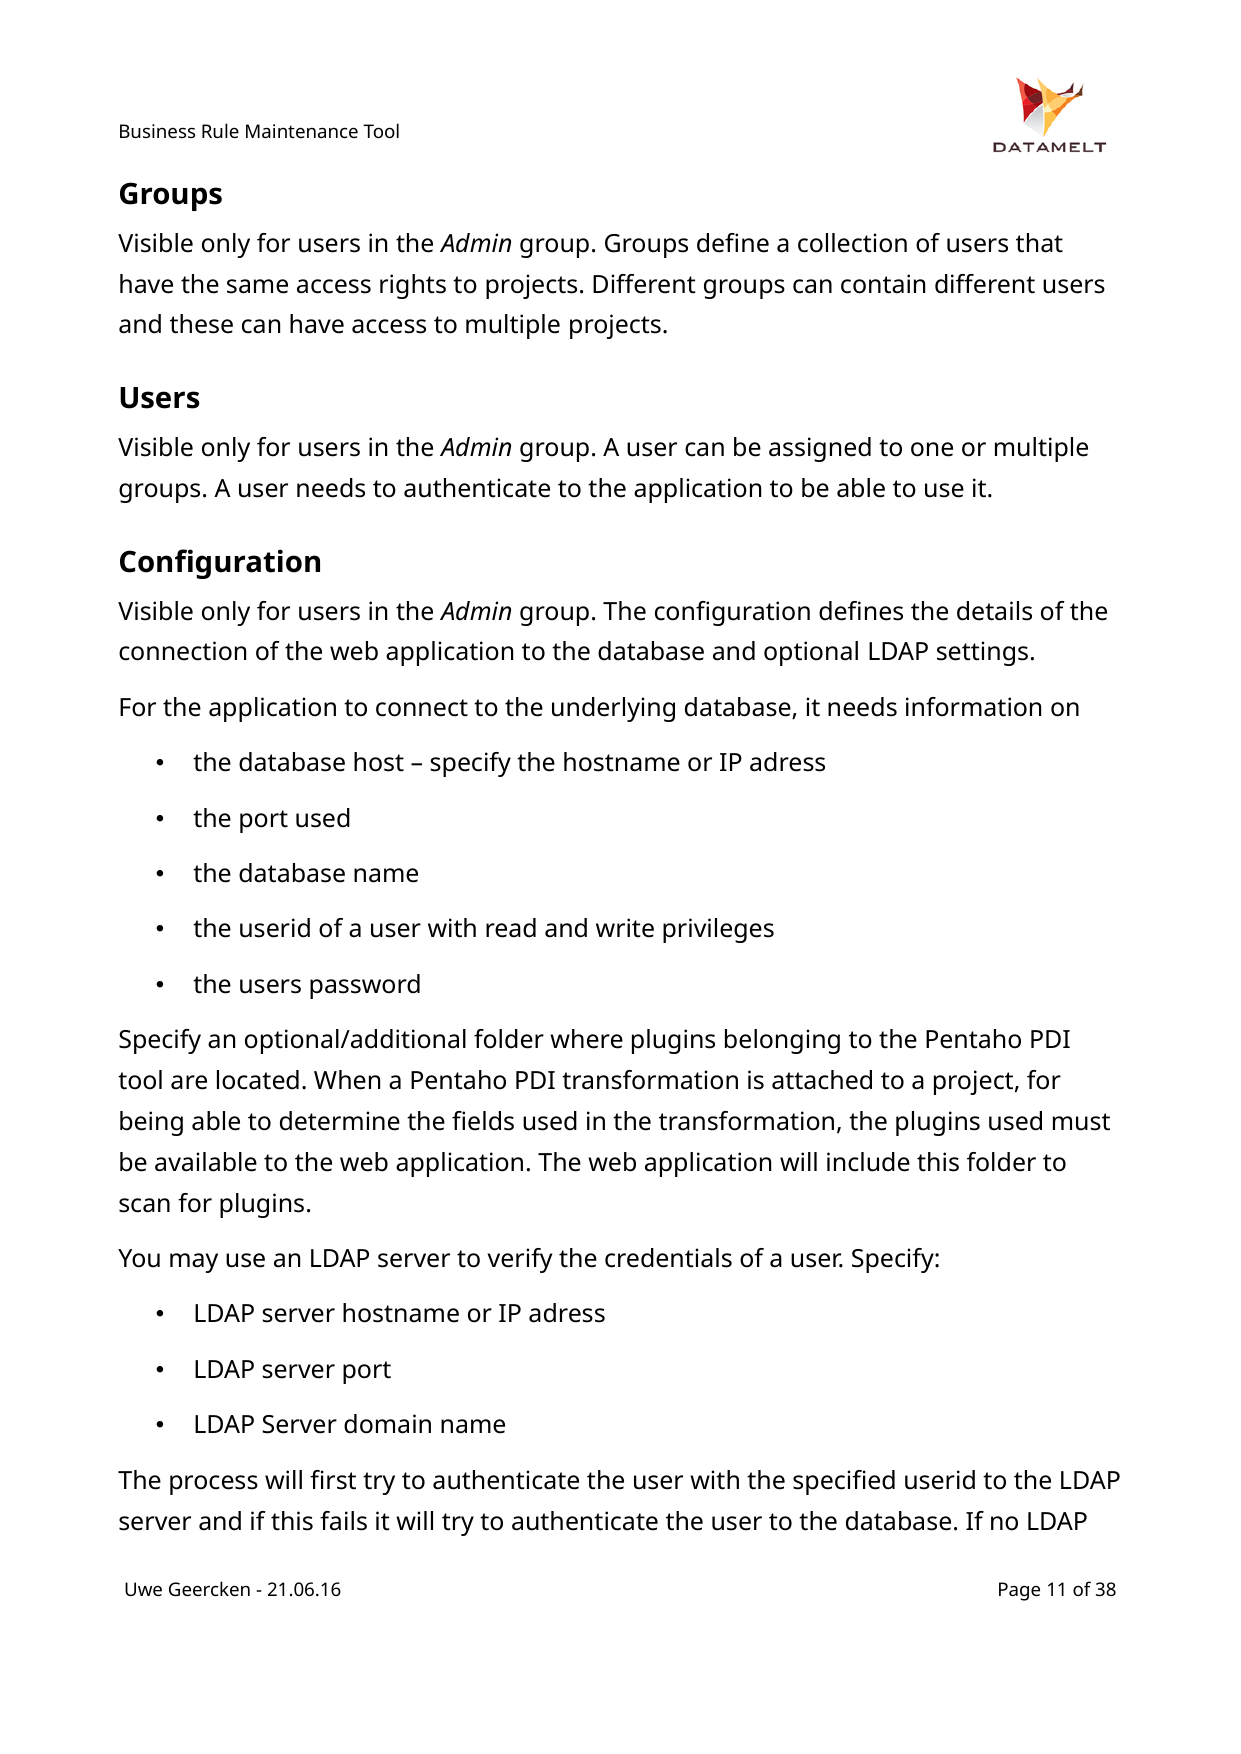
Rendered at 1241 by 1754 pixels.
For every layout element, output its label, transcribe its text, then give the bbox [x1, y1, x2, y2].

subtitle Groups [118, 173, 1122, 213]
text You may use an LDAP server to verify the credentials of a user. Specify: [118, 1241, 1122, 1275]
text The process will first try to authenticate the user with the specified userid to the LDAP server and if this fails it will try to authenticate the user to the database. If no LDAP [118, 1462, 1122, 1537]
list the database name [156, 856, 1122, 890]
subtitle Configuration [118, 541, 1122, 581]
list LDAP Server domain name [156, 1407, 1122, 1441]
list LDAP server port [156, 1352, 1122, 1386]
picture [992, 69, 1107, 160]
text Visible only for users in the Admin group. A user can be assigned to one or multiple groups. A user needs to authenticate to the application to be able to use it. [118, 430, 1122, 505]
list the database host – specify the hostname or IP adress [156, 745, 1122, 779]
list the port used [156, 800, 1122, 834]
subtitle Users [118, 377, 1122, 417]
text Visible only for users in the Admin group. The configuration defines the details of the connection of the web application to the database and optional LDAP settings. [118, 593, 1122, 668]
list the users password [156, 967, 1122, 1001]
text Visible only for users in the Admin group. Groups define a collection of users that have the same access rights to projects. Different groups can contain different users and these can have access to multiple projects. [118, 226, 1122, 341]
list LDAP server hostname or IP adress [156, 1296, 1122, 1330]
text For the application to connect to the underlying database, it needs information on [118, 689, 1122, 723]
list the userid of a user with read and write privileges [156, 911, 1122, 945]
text Specify an optional/additional folder where plugins belonging to the Pentaho PDI tool are located. When a Pentaho PDI transformation is attached to a project, for being able to determine the fields used in the transformation, the plugins used must be available to the web application. The web application will include this folder to scan for plugins. [118, 1022, 1122, 1219]
